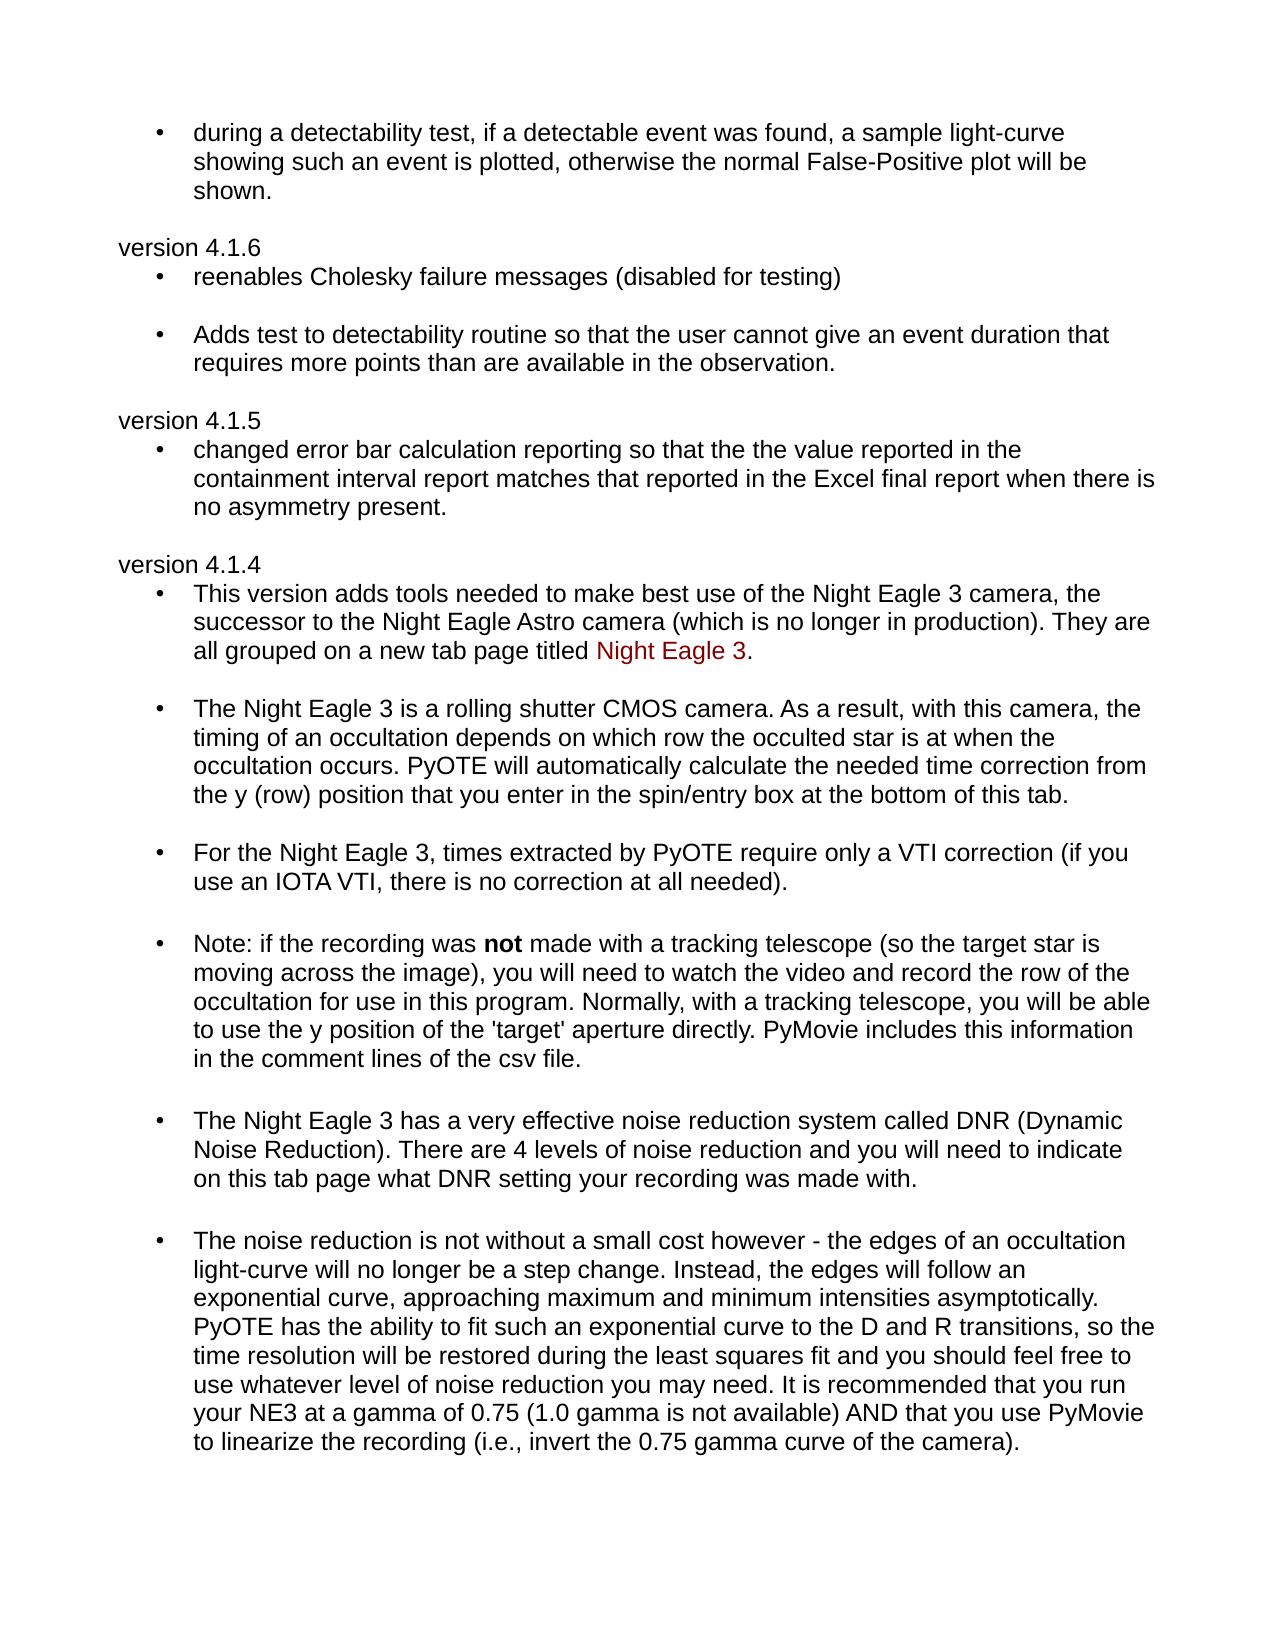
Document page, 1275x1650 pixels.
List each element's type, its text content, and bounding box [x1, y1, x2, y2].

list The Night Eagle 3 is a rolling shutter CMOS camera. As a result, with this camera, the timing of an occultation depends on which row the occulted star is at when the occultation occurs. PyOTE will automatically calculate the needed time correction from the y (row) position that you enter in the spin/entry box at the bottom of this tab. [156, 694, 1157, 809]
list Adds test to detectability routine so that the user cannot give an event duration that requires more points than are available in the observation. [156, 319, 1157, 406]
text version 4.1.5 [118, 406, 1157, 435]
list The Night Eagle 3 has a very effective noise reduction system called DNR (Dynamic Noise Reduction). There are 4 levels of noise reduction and you will need to indicate on this tab page what DNR setting your recording was made with. [156, 1106, 1157, 1192]
list during a detectability test, if a detectable event was found, a sample light-curve showing such an event is plotted, otherwise the normal False-Positive plot will be shown. [156, 118, 1157, 233]
list This version adds tools needed to make best use of the Night Eagle 3 camera, the successor to the Night Eagle Astro camera (which is no longer in production). They are all grouped on a new tab page titled Night Eagle 3. [156, 578, 1157, 694]
list changed error bar calculation reporting so that the the value reported in the containment interval report matches that reported in the Excel final report when there is no asymmetry present. [156, 435, 1157, 521]
list For the Night Eagle 3, times extracted by PyOTE require only a VTI correction (if you use an IOTA VTI, there is no correction at all needed). [156, 838, 1157, 896]
text version 4.1.4 [118, 550, 1157, 578]
text version 4.1.6 [118, 233, 1157, 262]
list Note: if the recording was not made with a tracking telescope (so the target star is moving across the image), you will need to watch the video and record the row of the occultation for use in this program. Normally, with a tracking telescope, you will be able to use the y position of the 'target' aperture directly. PyMovie includes this information in the comment lines of the csv file. [156, 929, 1157, 1073]
list reenables Cholesky failure messages (disabled for testing) [156, 262, 1157, 319]
list The noise reduction is not without a small cost however - the edges of an occultation light-curve will no longer be a step change. Instead, the edges will follow an exponential curve, approaching maximum and minimum intensities asymptotically. PyOTE has the ability to fit such an exponential curve to the D and R transitions, so the time resolution will be restored during the least squares fit and you should feel free to use whatever level of noise reduction you may need. It is recommended that you run your NE3 at a gamma of 0.75 (1.0 gamma is not available) AND that you use PyMovie to linearize the recording (i.e., invert the 0.75 gamma curve of the camera). [156, 1226, 1157, 1456]
